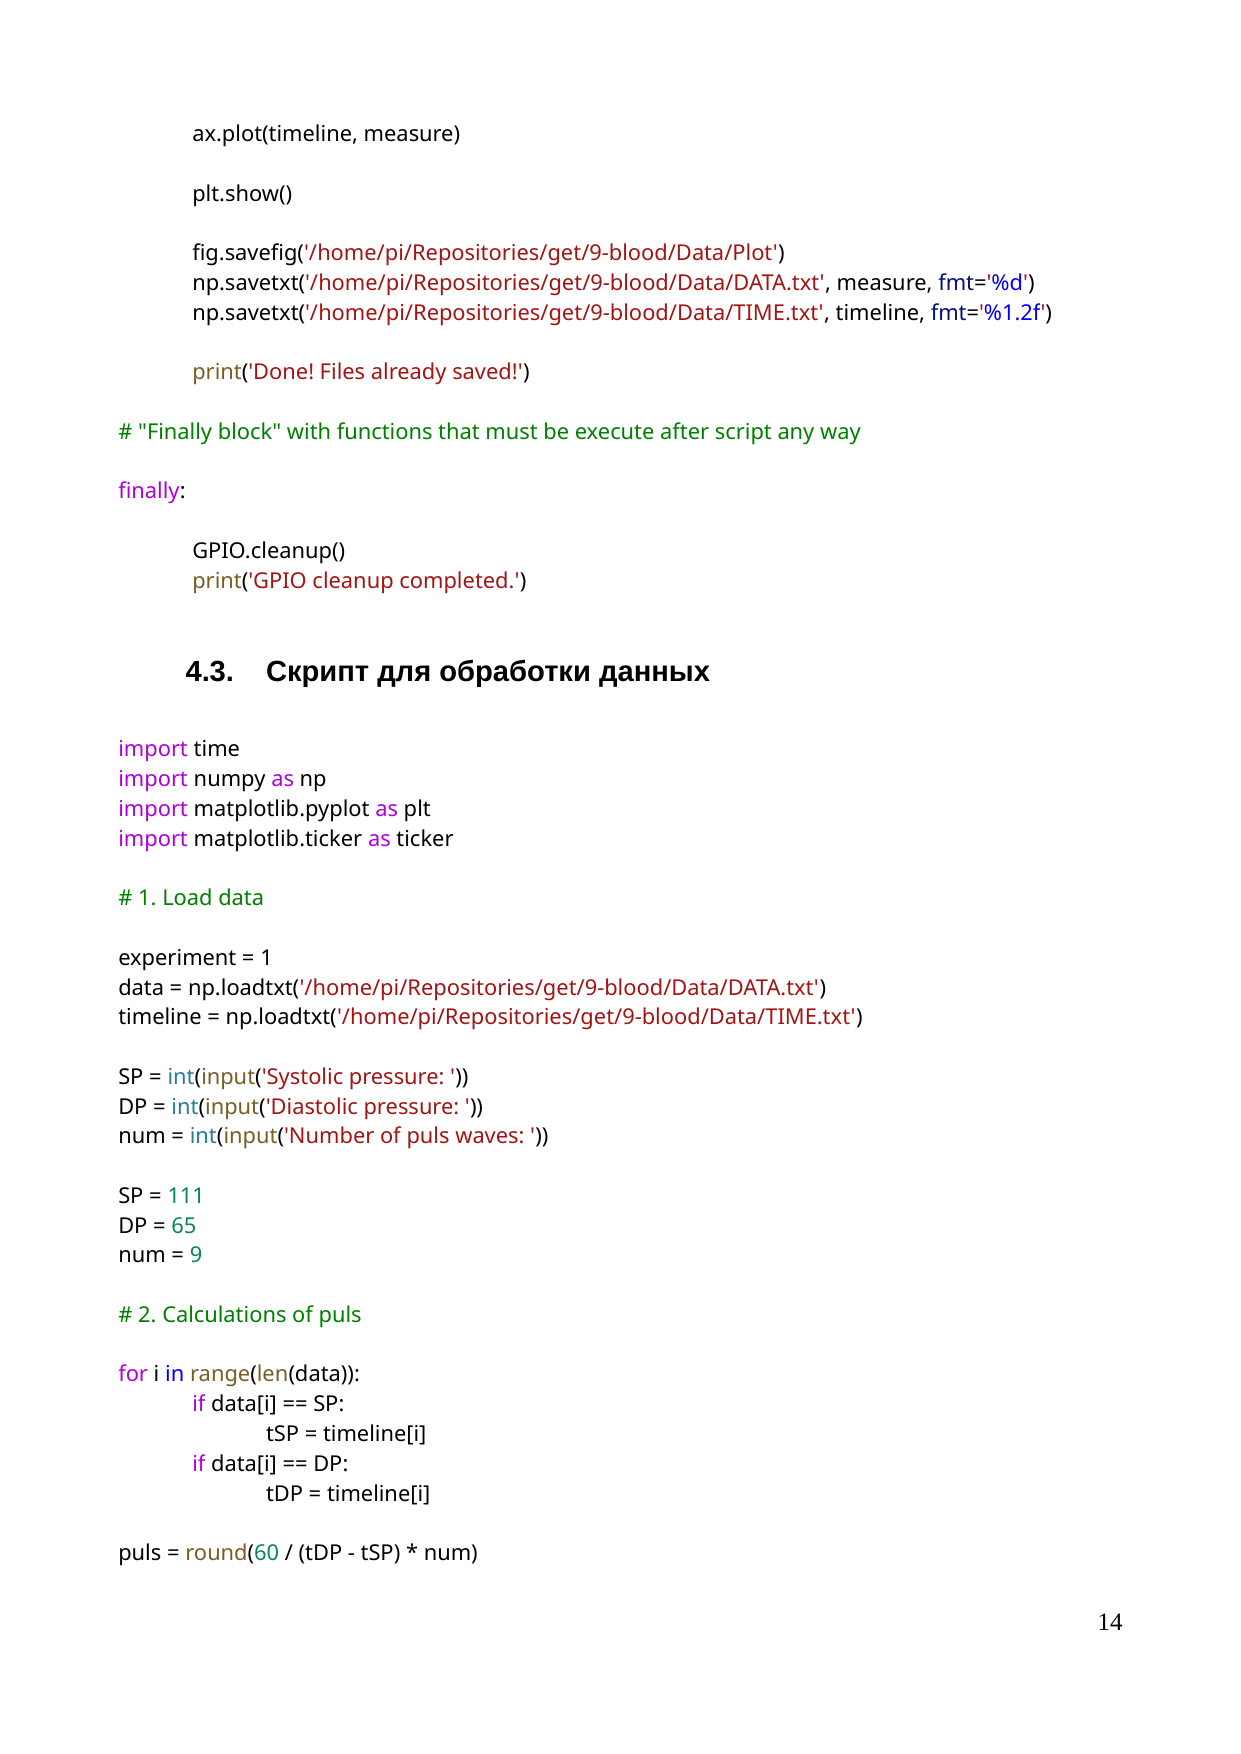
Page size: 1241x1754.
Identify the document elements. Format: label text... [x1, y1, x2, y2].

text num = 9 [118, 1239, 1122, 1269]
text fig.savefig('/home/pi/Repositories/get/9-blood/Data/Plot') [118, 237, 1122, 267]
text SP = int(input('Systolic pressure: ')) [118, 1061, 1122, 1091]
text import matplotlib.ticker as ticker [118, 823, 1122, 853]
text for i in range(len(data)): [118, 1358, 1122, 1388]
text ax.plot(timeline, measure) [118, 118, 1122, 148]
text tDP = timeline[i] [118, 1478, 1122, 1507]
text if data[i] == SP: [118, 1388, 1122, 1418]
text finally: [118, 475, 1122, 505]
text puls = round(60 / (tDP - tSP) * num) [118, 1537, 1122, 1567]
text import numpy as np [118, 763, 1122, 793]
text np.savetxt('/home/pi/Repositories/get/9-blood/Data/DATA.txt', measure, fmt='%d') [118, 267, 1122, 297]
text # 1. Load data [118, 882, 1122, 912]
text # 2. Calculations of puls [118, 1299, 1122, 1329]
text GPIO.cleanup() [118, 535, 1122, 564]
text experiment = 1 [118, 942, 1122, 972]
text np.savetxt('/home/pi/Repositories/get/9-blood/Data/TIME.txt', timeline, fmt='%1.2f') [118, 297, 1122, 326]
text timeline = np.loadtxt('/home/pi/Repositories/get/9-blood/Data/TIME.txt') [118, 1001, 1122, 1031]
text import matplotlib.pyplot as plt [118, 793, 1122, 823]
text if data[i] == DP: [118, 1448, 1122, 1478]
text num = int(input('Number of puls waves: ')) [118, 1120, 1122, 1150]
text DP = int(input('Diastolic pressure: ')) [118, 1091, 1122, 1120]
text print('GPIO cleanup completed.') [118, 564, 1122, 594]
text import time [118, 733, 1122, 763]
text # "Finally block" with functions that must be execute after script any way [118, 416, 1122, 446]
text plt.show() [118, 178, 1122, 207]
text data = np.loadtxt('/home/pi/Repositories/get/9-blood/Data/DATA.txt') [118, 972, 1122, 1001]
subtitle Скрипт для обработки данных [118, 654, 1122, 687]
text print('Done! Files already saved!') [118, 356, 1122, 386]
text tSP = timeline[i] [118, 1418, 1122, 1448]
text SP = 111 [118, 1180, 1122, 1210]
text DP = 65 [118, 1210, 1122, 1239]
